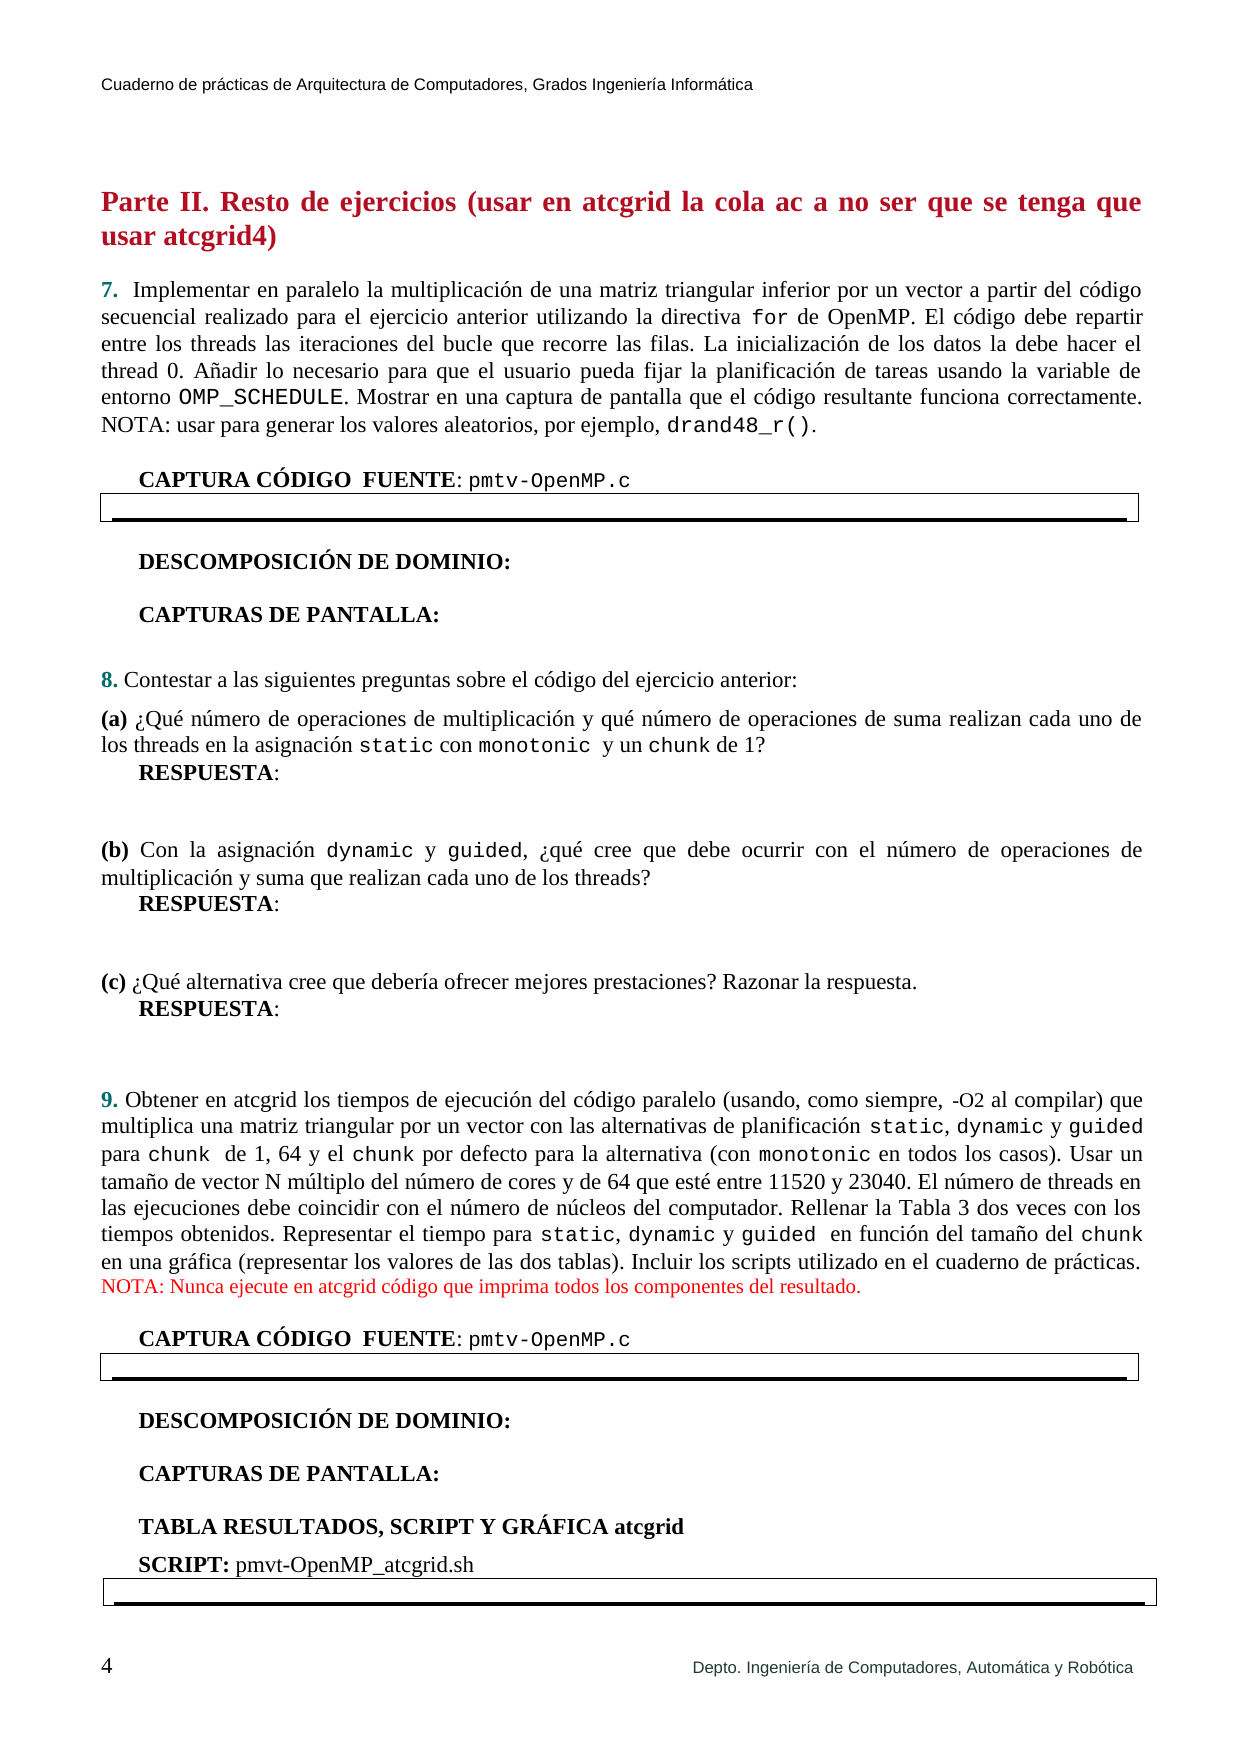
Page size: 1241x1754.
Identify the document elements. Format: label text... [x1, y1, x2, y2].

table_header [101, 494, 1138, 521]
text DESCOMPOSICIÓN DE DOMINIO: [138, 1407, 1143, 1434]
text RESPUESTA: [138, 891, 1143, 917]
list (b) Con la asignación dynamic y guided, ¿qué cree que debe ocurrir con el número de operaciones de multiplicación y suma que realizan cada uno de los threads? [101, 837, 1143, 891]
text RESPUESTA: [138, 994, 1143, 1021]
list 9. Obtener en atcgrid los tiempos de ejecución del código paralelo (usando, como siempre, -O2 al compilar) que multiplica una matriz triangular por un vector con las alternativas de planificación static, dynamic y guided para chunk de 1, 64 y el chunk por defecto para la alternativa (con monotonic en todos los casos). Usar un tamaño de vector N múltiplo del número de cores y de 64 que esté entre 11520 y 23040. El número de threads en las ejecuciones debe coincidir con el número de núcleos del computador. Rellenar la Tabla 3 dos veces con los tiempos obtenidos. Representar el tiempo para static, dynamic y guided en función del tamaño del chunk en una gráfica (representar los valores de las dos tablas). Incluir los scripts utilizado en el cuaderno de prácticas. NOTA: Nunca ejecute en atcgrid código que imprima todos los componentes del resultado. [101, 1086, 1143, 1298]
list (c) ¿Qué alternativa cree que debería ofrecer mejores prestaciones? Razonar la respuesta. [101, 968, 1143, 994]
text CAPTURAS DE PANTALLA: [138, 1460, 1143, 1486]
list 7. Implementar en paralelo la multiplicación de una matriz triangular inferior por un vector a partir del código secuencial realizado para el ejercicio anterior utilizando la directiva for de OpenMP. El código debe repartir entre los threads las iteraciones del bucle que recorre las filas. La inicialización de los datos la debe hacer el thread 0. Añadir lo necesario para que el usuario pueda fijar la planificación de tareas usando la variable de entorno OMP_SCHEDULE. Mostrar en una captura de pantalla que el código resultante funciona correctamente. NOTA: usar para generar los valores aleatorios, por ejemplo, drand48_r(). [101, 276, 1143, 439]
text CAPTURA CÓDIGO FUENTE: pmtv-OpenMP.c [138, 1325, 1143, 1352]
subtitle Parte II. Resto de ejercicios (usar en atcgrid la cola ac a no ser que se tenga que usar atcgrid4) [101, 184, 1143, 251]
list 8. Contestar a las siguientes preguntas sobre el código del ejercicio anterior: [101, 666, 1143, 692]
text DESCOMPOSICIÓN DE DOMINIO: [138, 548, 1143, 574]
text TABLA RESULTADOS, SCRIPT Y GRÁFICA atcgrid [138, 1513, 1143, 1539]
table_header [104, 1579, 1156, 1605]
text CAPTURA CÓDIGO FUENTE: pmtv-OpenMP.c [138, 466, 1143, 493]
text CAPTURAS DE PANTALLA: [138, 601, 1143, 627]
table_header [101, 1354, 1138, 1380]
list (a) ¿Qué número de operaciones de multiplicación y qué número de operaciones de suma realizan cada uno de los threads en la asignación static con monotonic y un chunk de 1? [101, 705, 1143, 759]
text RESPUESTA: [138, 759, 1143, 785]
list SCRIPT: pmvt-OpenMP_atcgrid.sh [138, 1552, 1143, 1578]
